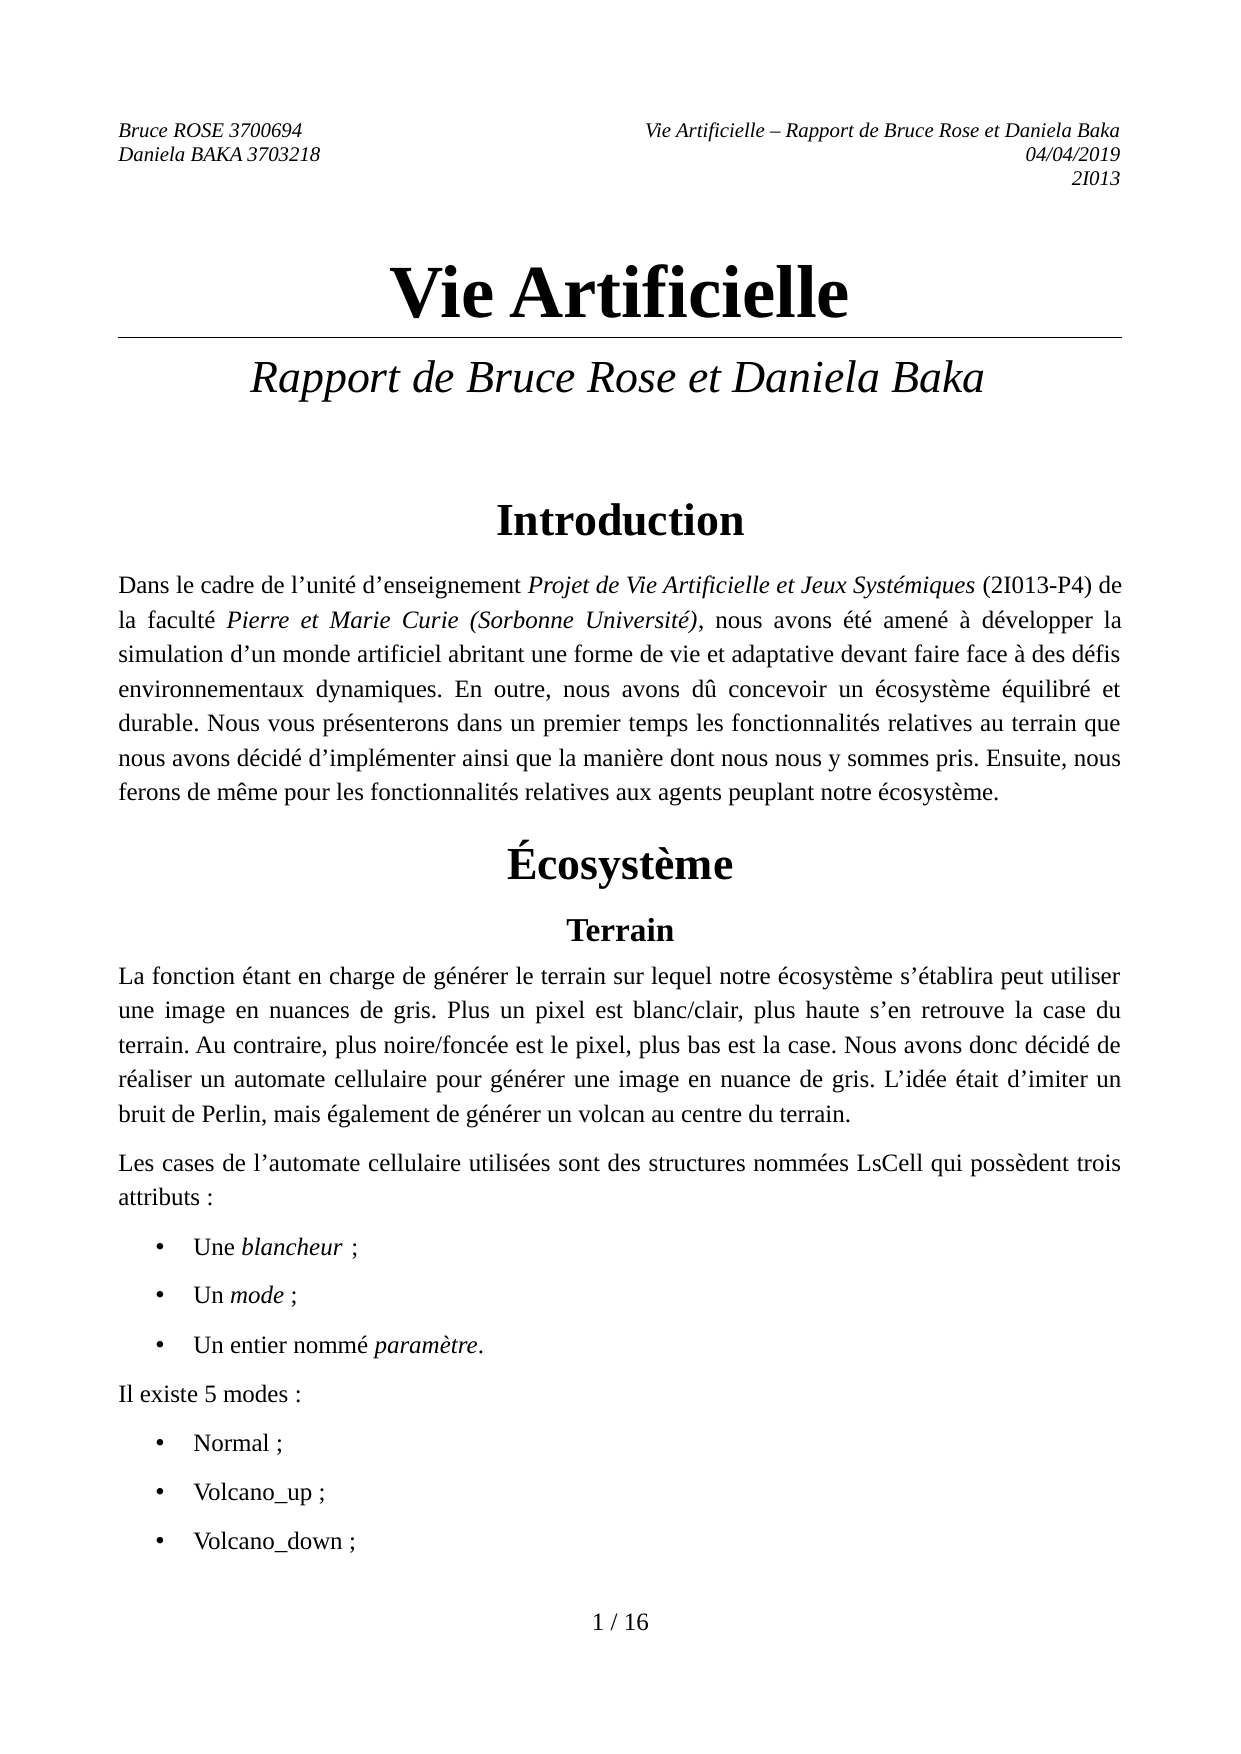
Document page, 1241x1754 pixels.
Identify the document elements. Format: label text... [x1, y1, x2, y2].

title Vie Artificielle [118, 245, 1122, 337]
list Un entier nommé paramètre. [156, 1330, 1122, 1358]
text Les cases de l’automate cellulaire utilisées sont des structures nommées LsCell qui possèdent trois attributs : [118, 1148, 1122, 1211]
list Normal ; [156, 1428, 1122, 1457]
subtitle Terrain [118, 910, 1122, 948]
text Il existe 5 modes : [118, 1379, 1122, 1407]
list Volcano_up ; [156, 1477, 1122, 1506]
list Une blancheur ; [156, 1232, 1122, 1260]
text Introduction [118, 492, 1122, 545]
text La fonction étant en charge de générer le terrain sur lequel notre écosystème s’établira peut utiliser une image en nuances de gris. Plus un pixel est blanc/clair, plus haute s’en retrouve la case du terrain. Au contraire, plus noire/foncée est le pixel, plus bas est la case. Nous avons donc décidé de réaliser un automate cellulaire pour générer une image en nuance de gris. L’idée était d’imiter un bruit de Perlin, mais également de générer un volcan au centre du terrain. [118, 961, 1122, 1128]
subtitle Rapport de Bruce Rose et Daniela Baka [118, 349, 1122, 402]
list Un mode ; [156, 1281, 1122, 1309]
subtitle Écosystème [118, 837, 1122, 889]
list Volcano_down ; [156, 1526, 1122, 1555]
text Dans le cadre de l’unité d’enseignement Projet de Vie Artificielle et Jeux Systémiques (2I013-P4) de la faculté Pierre et Marie Curie (Sorbonne Université), nous avons été amené à développer la simulation d’un monde artificiel abritant une forme de vie et adaptative devant faire face à des défis environnementaux dynamiques. En outre, nous avons dû concevoir un écosystème équilibré et durable. Nous vous présenterons dans un premier temps les fonctionnalités relatives au terrain que nous avons décidé d’implémenter ainsi que la manière dont nous nous y sommes pris. Ensuite, nous ferons de même pour les fonctionnalités relatives aux agents peuplant notre écosystème. [118, 570, 1122, 806]
